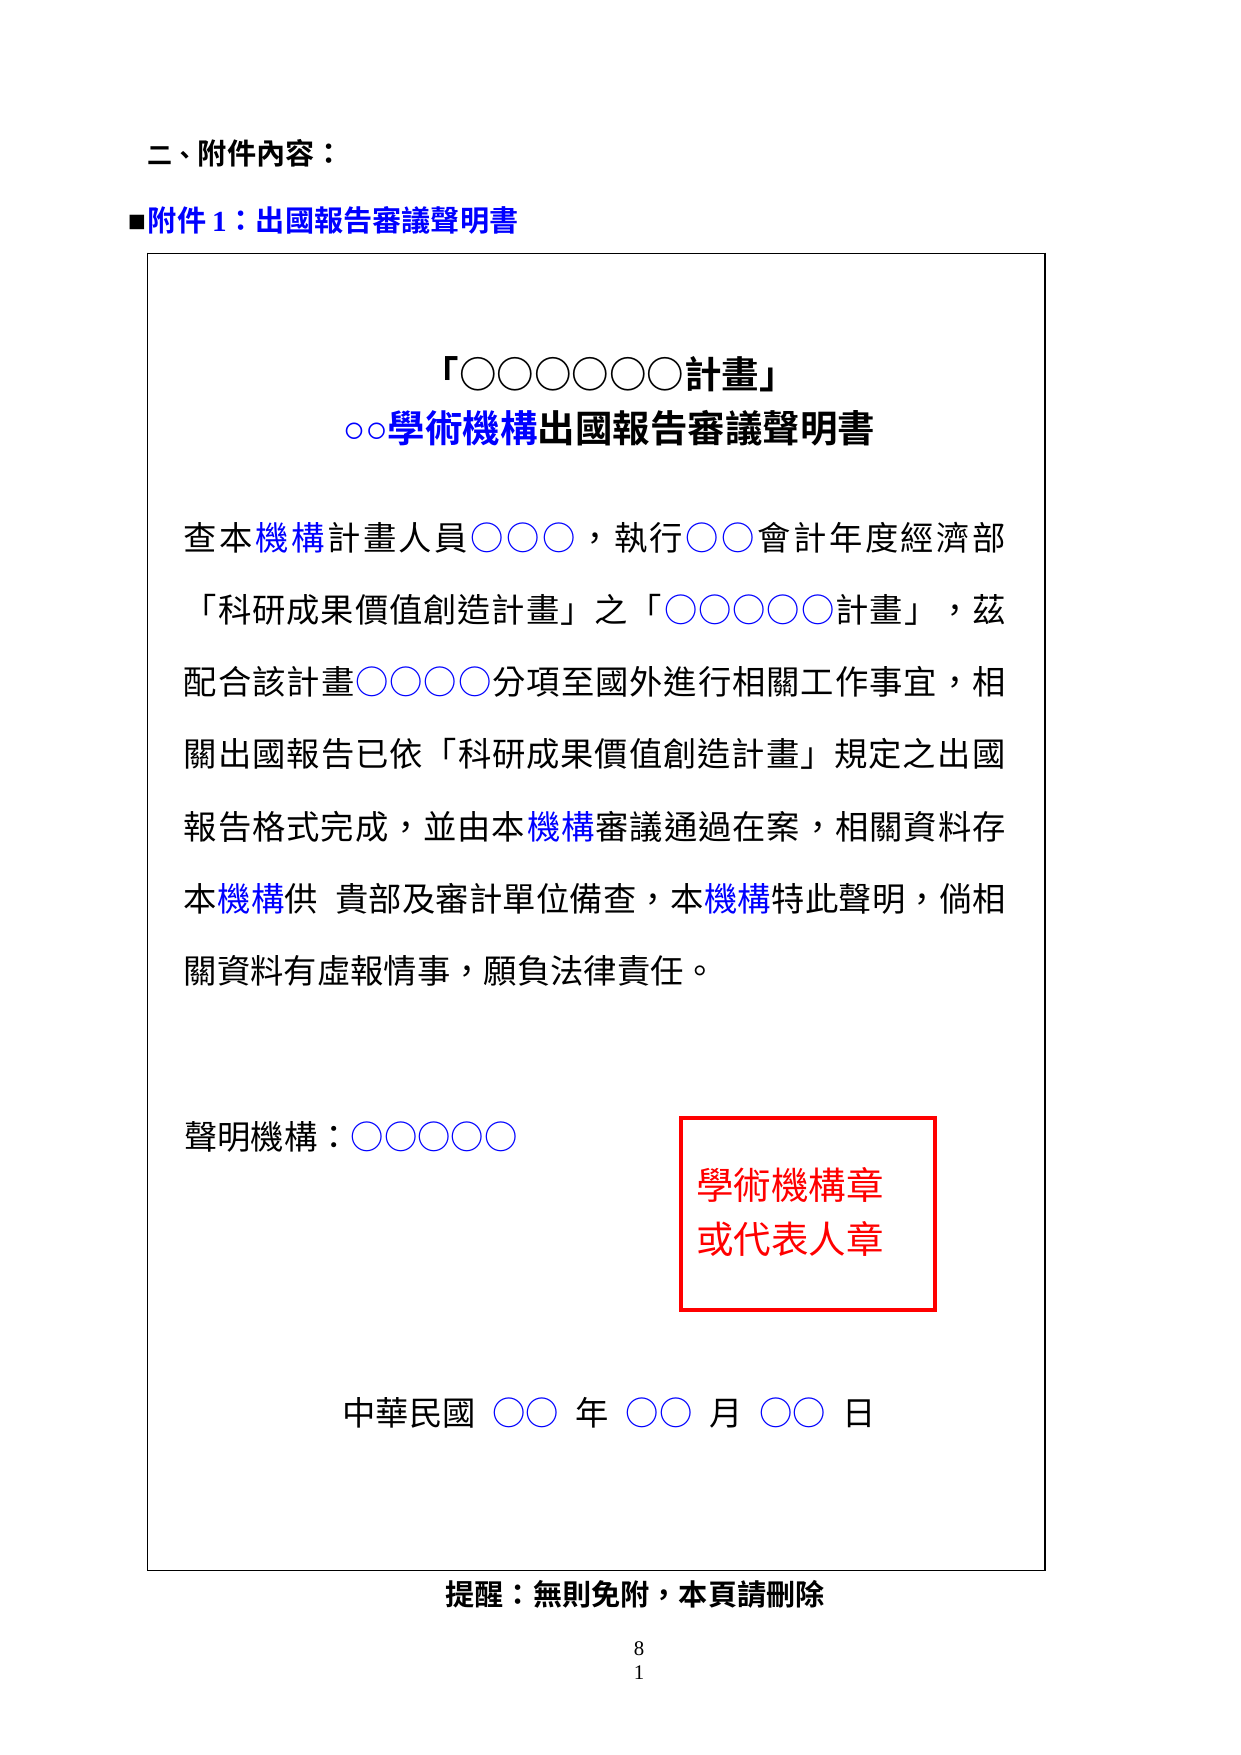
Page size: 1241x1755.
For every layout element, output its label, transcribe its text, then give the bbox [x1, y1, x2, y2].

list 附件1：出國報告審議聲明書 [127, 198, 1122, 240]
text 提醒：無則免附，本頁請刪除 [148, 1571, 1122, 1613]
table_header 「○○○○○○計畫」 ○○學術機構出國報告審議聲明書 查本機構計畫人員○○○，執行○○會計年度經濟部「科研成果價值創造計畫」之「○○○○○計畫」，茲配合該計畫○○○○分項至國外進行相關工作事宜，相關出國報告已依「科研成果價值創造計畫」規定之出國報告格式完成，並由本機構審議通過在案，相關資料存本機構供 貴部及審計單位備查，本機構特此聲明，倘相關資料有虛報情事，願負法律責任。 聲明機構：○○○○○ 中華民國 ○○ 年 ○○ 月 ○○ 日 [148, 254, 1044, 1570]
text 二、附件內容： [148, 131, 1122, 173]
